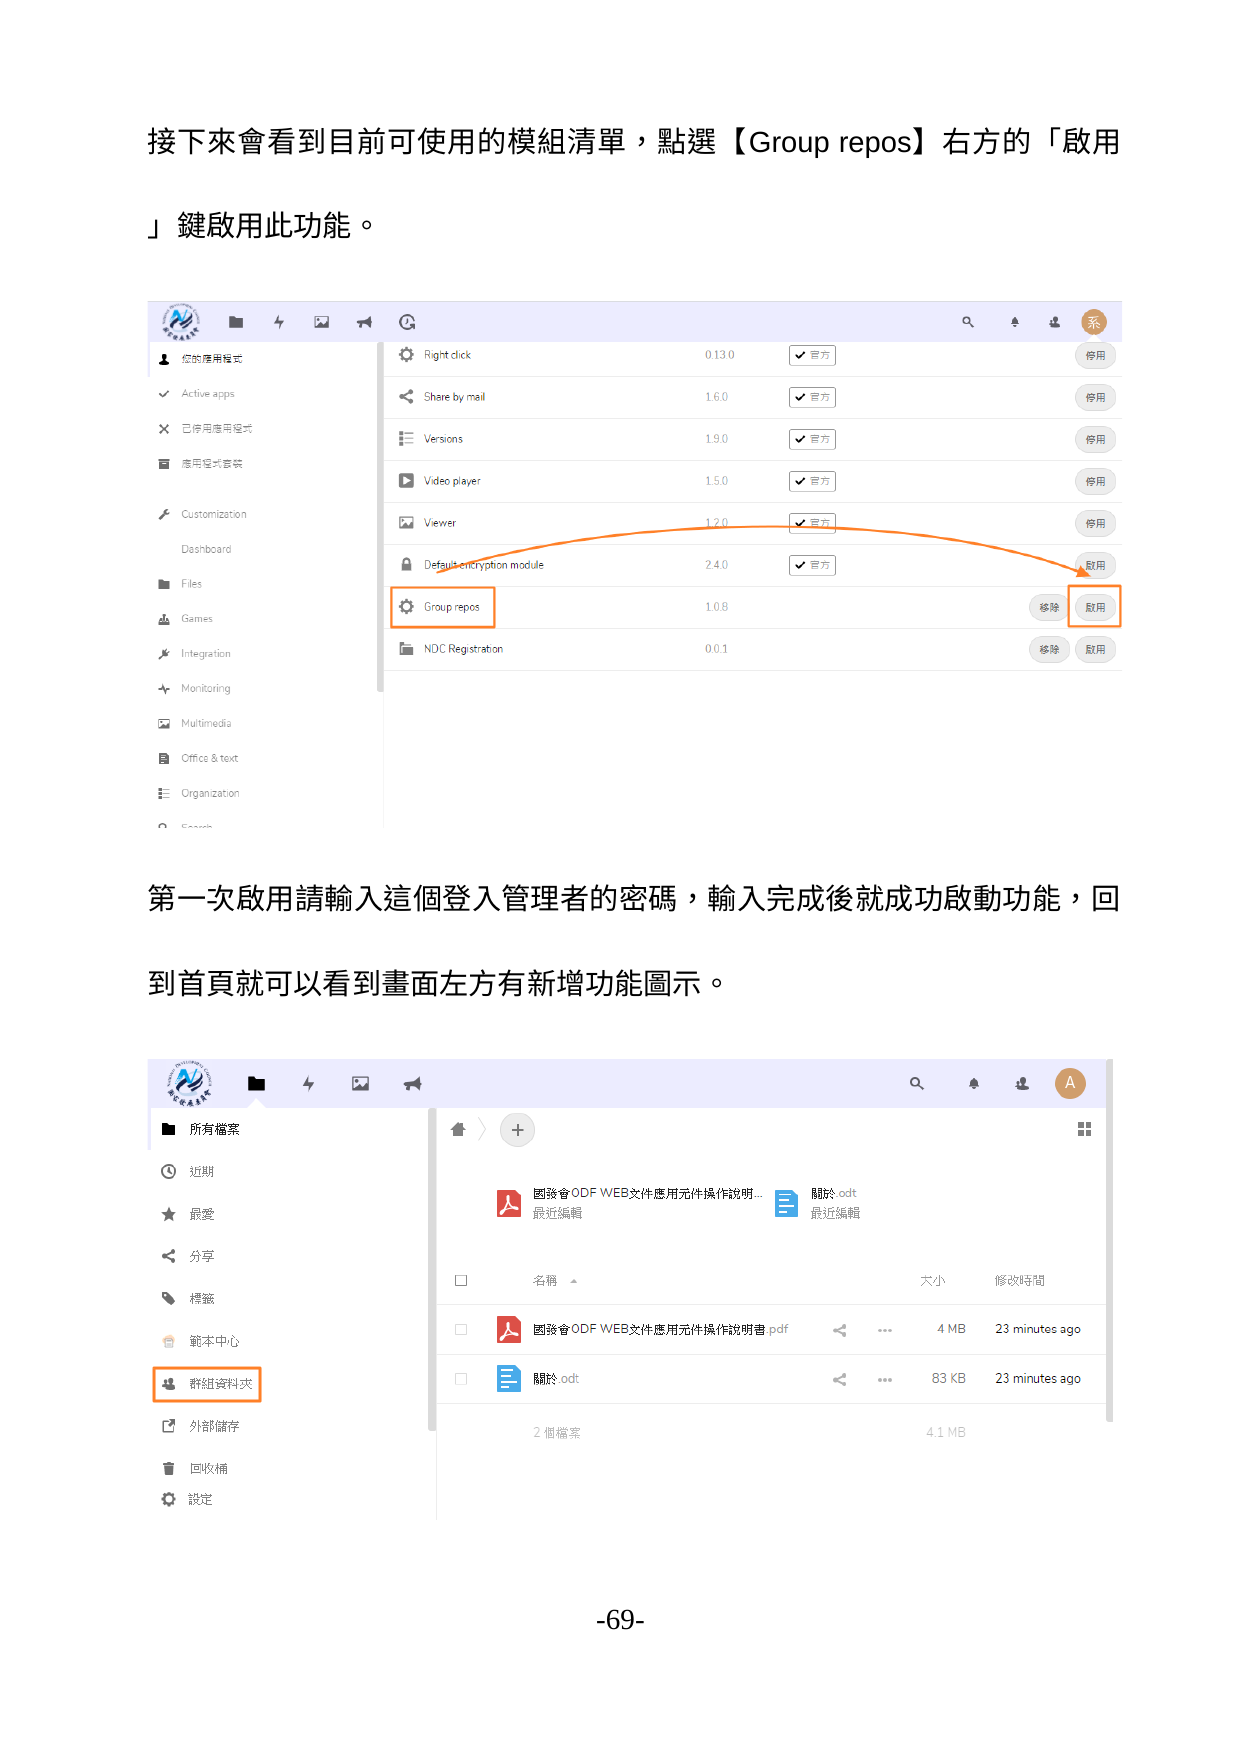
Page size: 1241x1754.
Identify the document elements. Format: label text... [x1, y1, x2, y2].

picture [147, 301, 1123, 828]
picture [147, 1059, 1113, 1520]
text 第一次啟用請輸入這個登入管理者的密碼，輸入完成後就成功啟動功能，回到首頁就可以看到畫面左方有新增功能圖示。 [148, 876, 1122, 1003]
text 接下來會看到目前可使用的模組清單，點選【Group repos】右方的「啟用」鍵啟用此功能。 [148, 118, 1122, 245]
